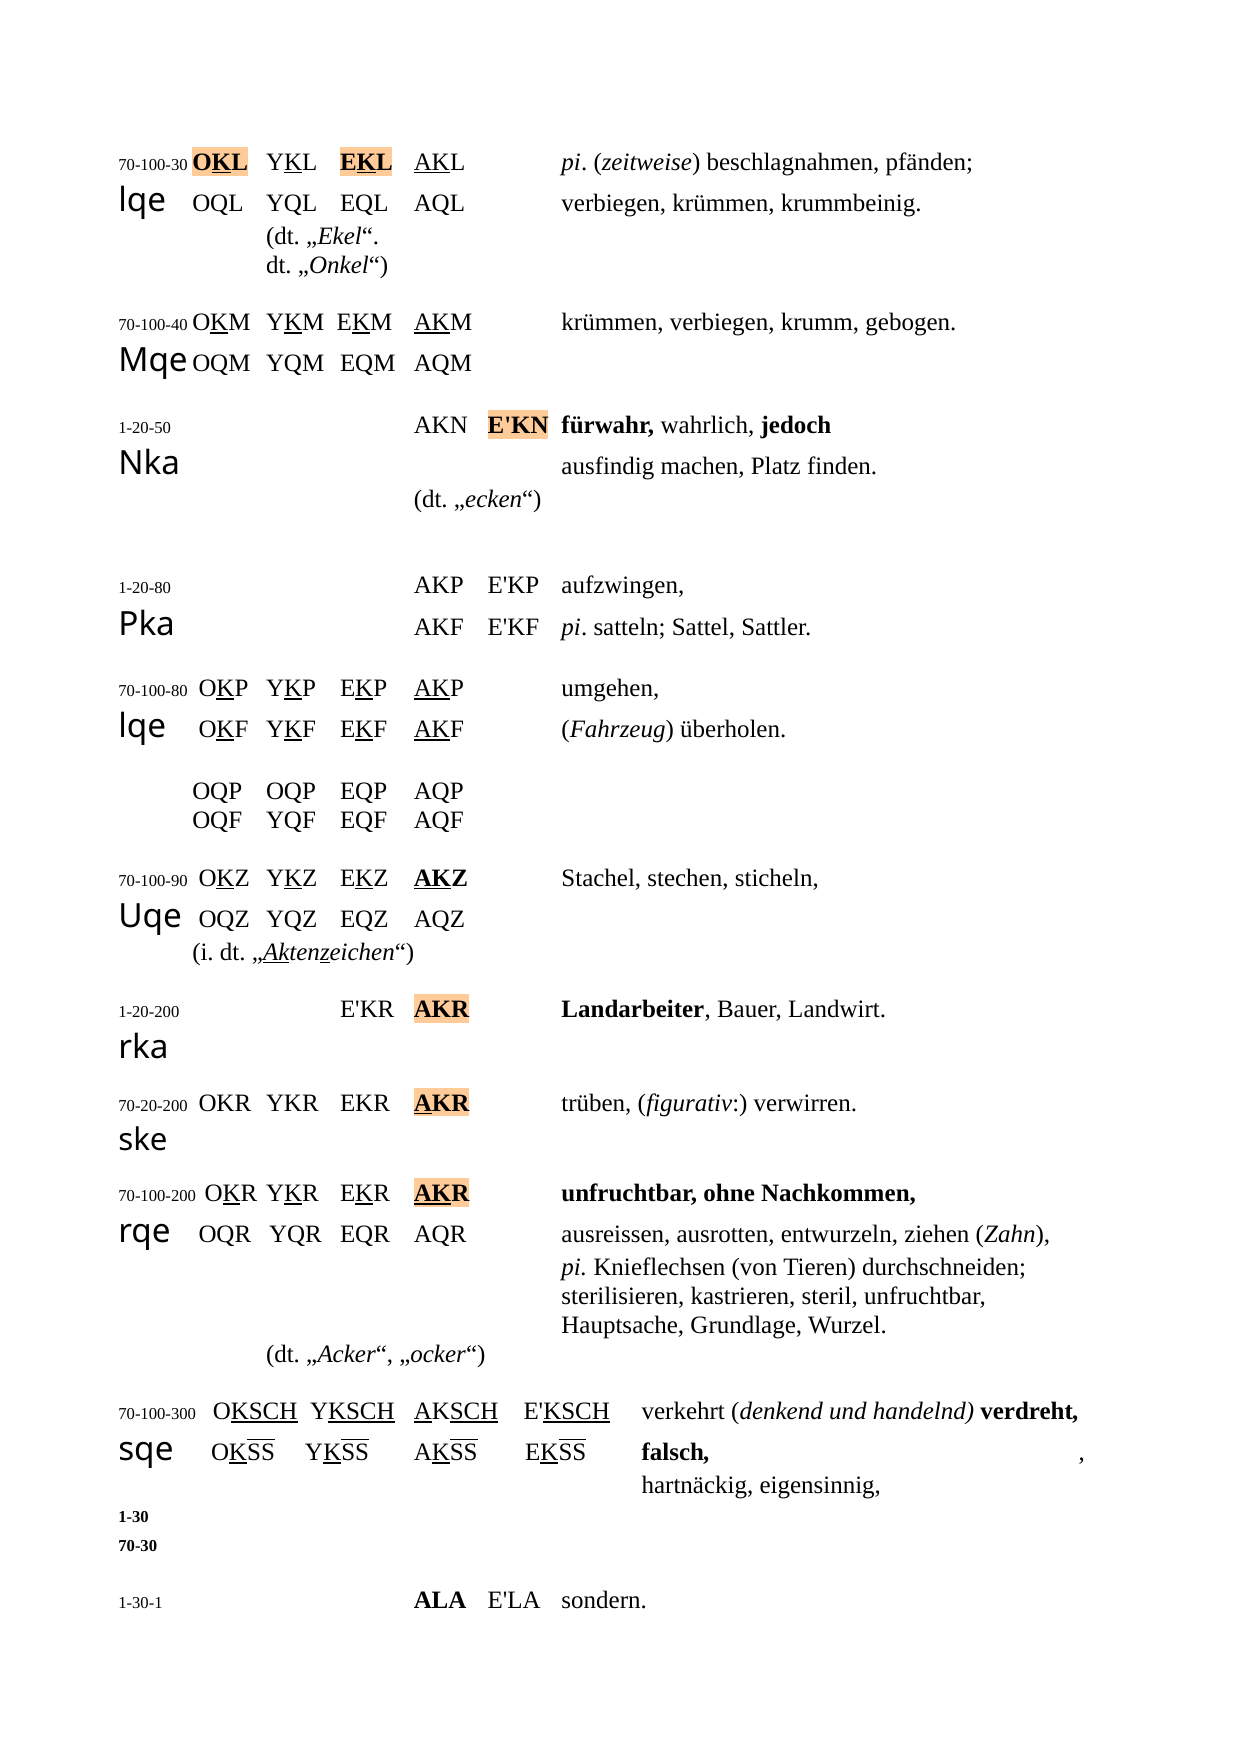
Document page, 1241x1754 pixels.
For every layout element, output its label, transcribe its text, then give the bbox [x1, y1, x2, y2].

text 1-20-50 AKN E'KN fürwahr, wahrlich, jedoch [118, 410, 1122, 439]
text 1-20-80 AKP E'KP aufzwingen, [118, 571, 1122, 599]
text lqe OQL YQL EQL AQL verbiegen, krümmen, krummbeinig. [118, 176, 1122, 221]
text Pka AKF E'KF pi. satteln; Sattel, Sattler. [118, 599, 1122, 645]
text (dt. „Ekel“. [118, 221, 1122, 250]
text 70-100-300 OKSCH YKSCH AKSCH E'KSCH verkehrt (denkend und handelnd) verdreht, [118, 1396, 1122, 1425]
text ske [118, 1116, 1122, 1159]
text rqe OQR YQR EQR AQR ausreissen, ausrotten, entwurzeln, ziehen (Zahn), [118, 1207, 1122, 1252]
text 70-100-40 OKM YKM EKM AKM krümmen, verbiegen, krumm, gebogen. [118, 307, 1122, 336]
text Nka ausfindig machen, Platz finden. [118, 439, 1122, 484]
text 70-100-80 OKP YKP EKP AKP umgehen, [118, 673, 1122, 702]
text 70-30 [118, 1528, 1122, 1557]
text 1-30 [118, 1499, 1122, 1528]
text 70-100-90 OKZ YKZ EKZ AKZ Stachel, stechen, sticheln, [118, 863, 1122, 891]
text sqe OKSS YKSS AKSS EKSS falsch, , hartnäckig, eigensinnig, [118, 1425, 1122, 1499]
text pi. Knieflechsen (von Tieren) durchschneiden; sterilisieren, kastrieren, steril, unfruchtbar, [118, 1252, 1122, 1310]
text Hauptsache, Grundlage, Wurzel. [118, 1310, 1122, 1339]
text Uqe OQZ YQZ EQZ AQZ [118, 891, 1122, 937]
text 1-30-1 ALA E'LA sondern. [118, 1585, 1122, 1614]
text (dt. „ecken“) [118, 484, 1122, 513]
text 70-100-200 OKR YKR EKR AKR unfruchtbar, ohne Nachkommen, [118, 1178, 1122, 1207]
text 1-20-200 E'KR AKR Landarbeiter, Bauer, Landwirt. [118, 994, 1122, 1023]
text 70-100-30 OKL YKL EKL AKL pi. (zeitweise) beschlagnahmen, pfänden; [118, 147, 1122, 176]
text Mqe OQM YQM EQM AQM [118, 336, 1122, 381]
text rka [118, 1023, 1122, 1068]
text (i. dt. „Aktenzeichen“) [118, 937, 1122, 966]
text OQP OQP EQP AQP [118, 776, 1122, 805]
text (dt. „Acker“, „ocker“) [118, 1339, 1122, 1367]
text 70-20-200 OKR YKR EKR AKR trüben, (figurativ:) verwirren. [118, 1088, 1122, 1116]
text OQF YQF EQF AQF [118, 805, 1122, 834]
text dt. „Onkel“) [118, 250, 1122, 278]
text lqe OKF YKF EKF AKF (Fahrzeug) überholen. [118, 702, 1122, 748]
